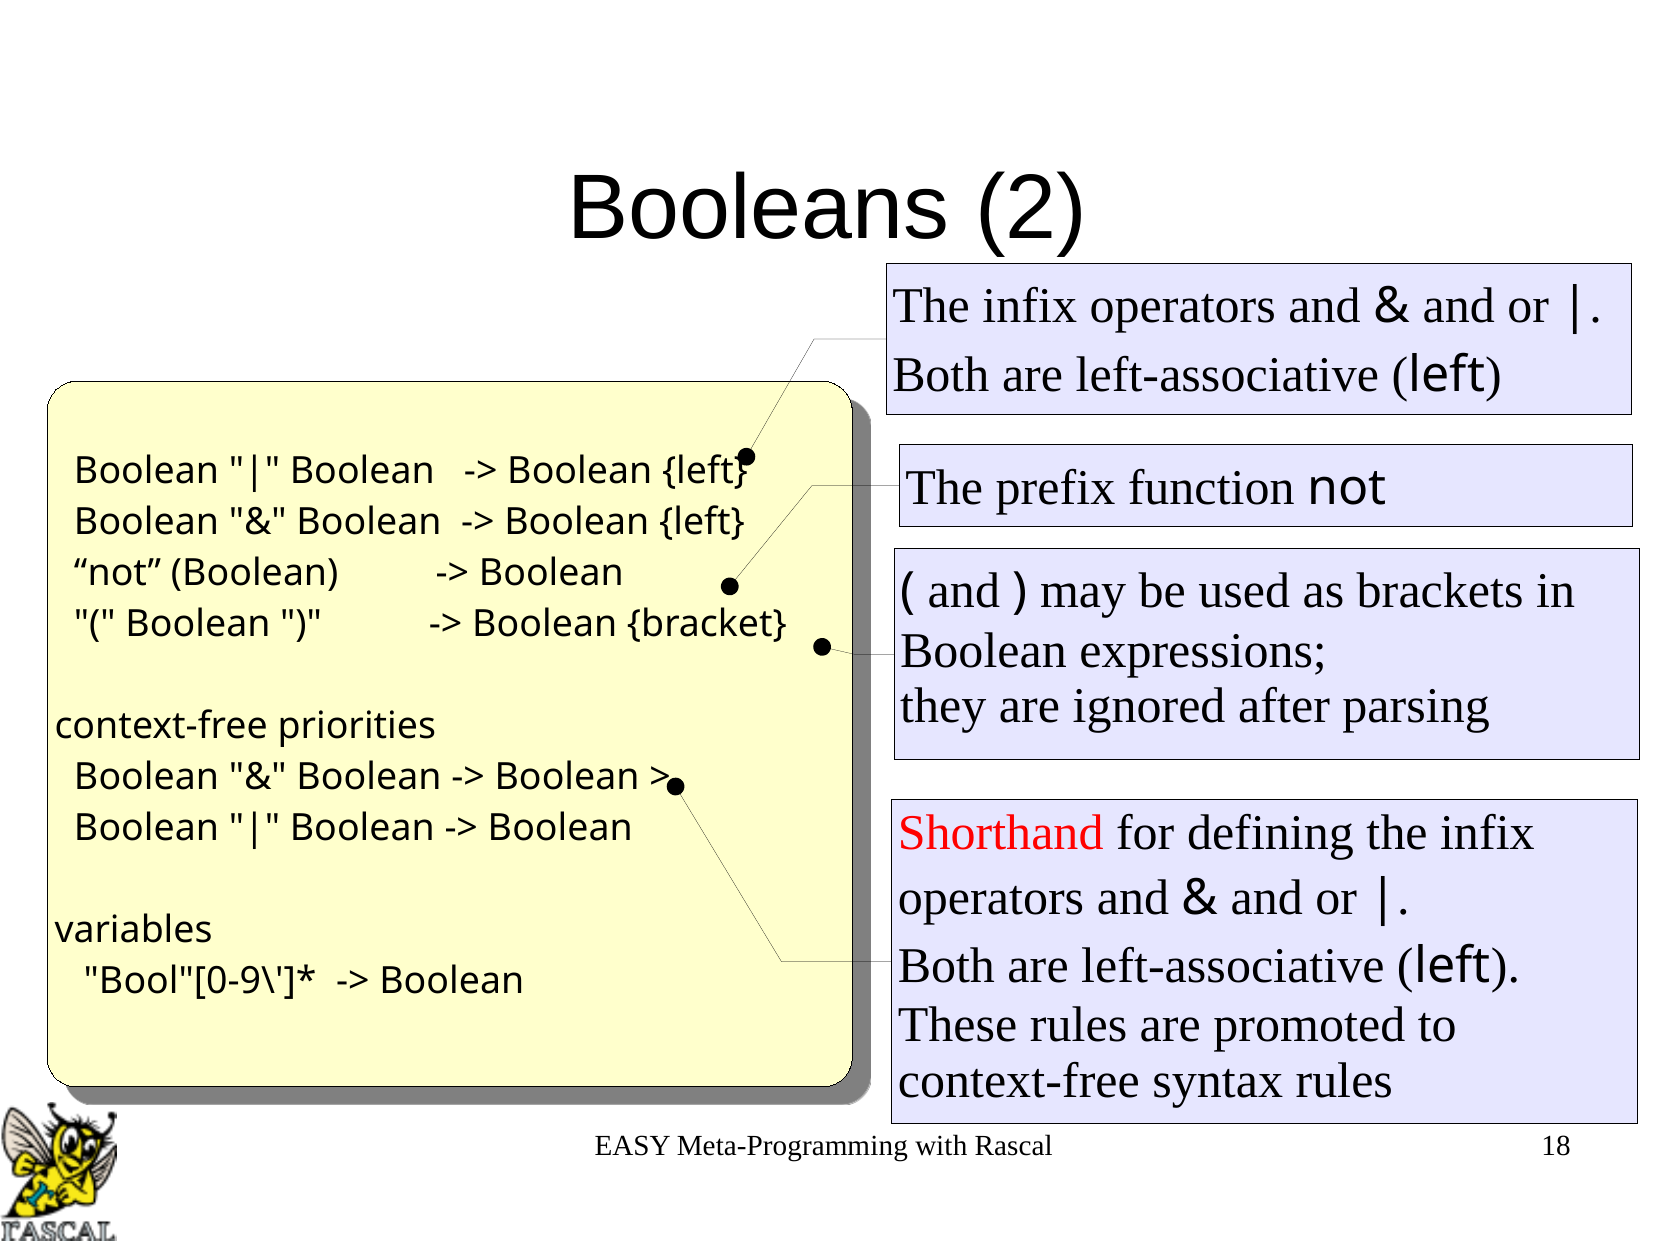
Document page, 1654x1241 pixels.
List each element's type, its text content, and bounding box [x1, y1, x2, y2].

text_box [47, 1029, 853, 1087]
text_box Shorthand for defining the infix operators and & and or |. Both are left-associative (left). These rules are promoted to context-free syntax rules [891, 799, 1638, 1124]
picture [0, 1102, 117, 1241]
text_box Boolean "|" Boolean -> Boolean {left} Boolean "&" Boolean -> Boolean {left} “not” (Boolean) -> Boolean "(" Boolean ")" -> Boolean {bracket} context-free priorities Boolean "&" Boolean -> Boolean > Boolean "|" Boolean -> Boolean variables "Bool"[0-9\']* -> Boolean [20, 334, 924, 1029]
text_box The prefix function not [924, 444, 1633, 527]
text_box The infix operators and & and or |. Both are left-associative (left) [886, 263, 1632, 415]
title Booleans (2) [121, 102, 1534, 311]
text_box ( and ) may be used as brackets in Boolean expressions; they are ignored after parsing [924, 548, 1640, 760]
